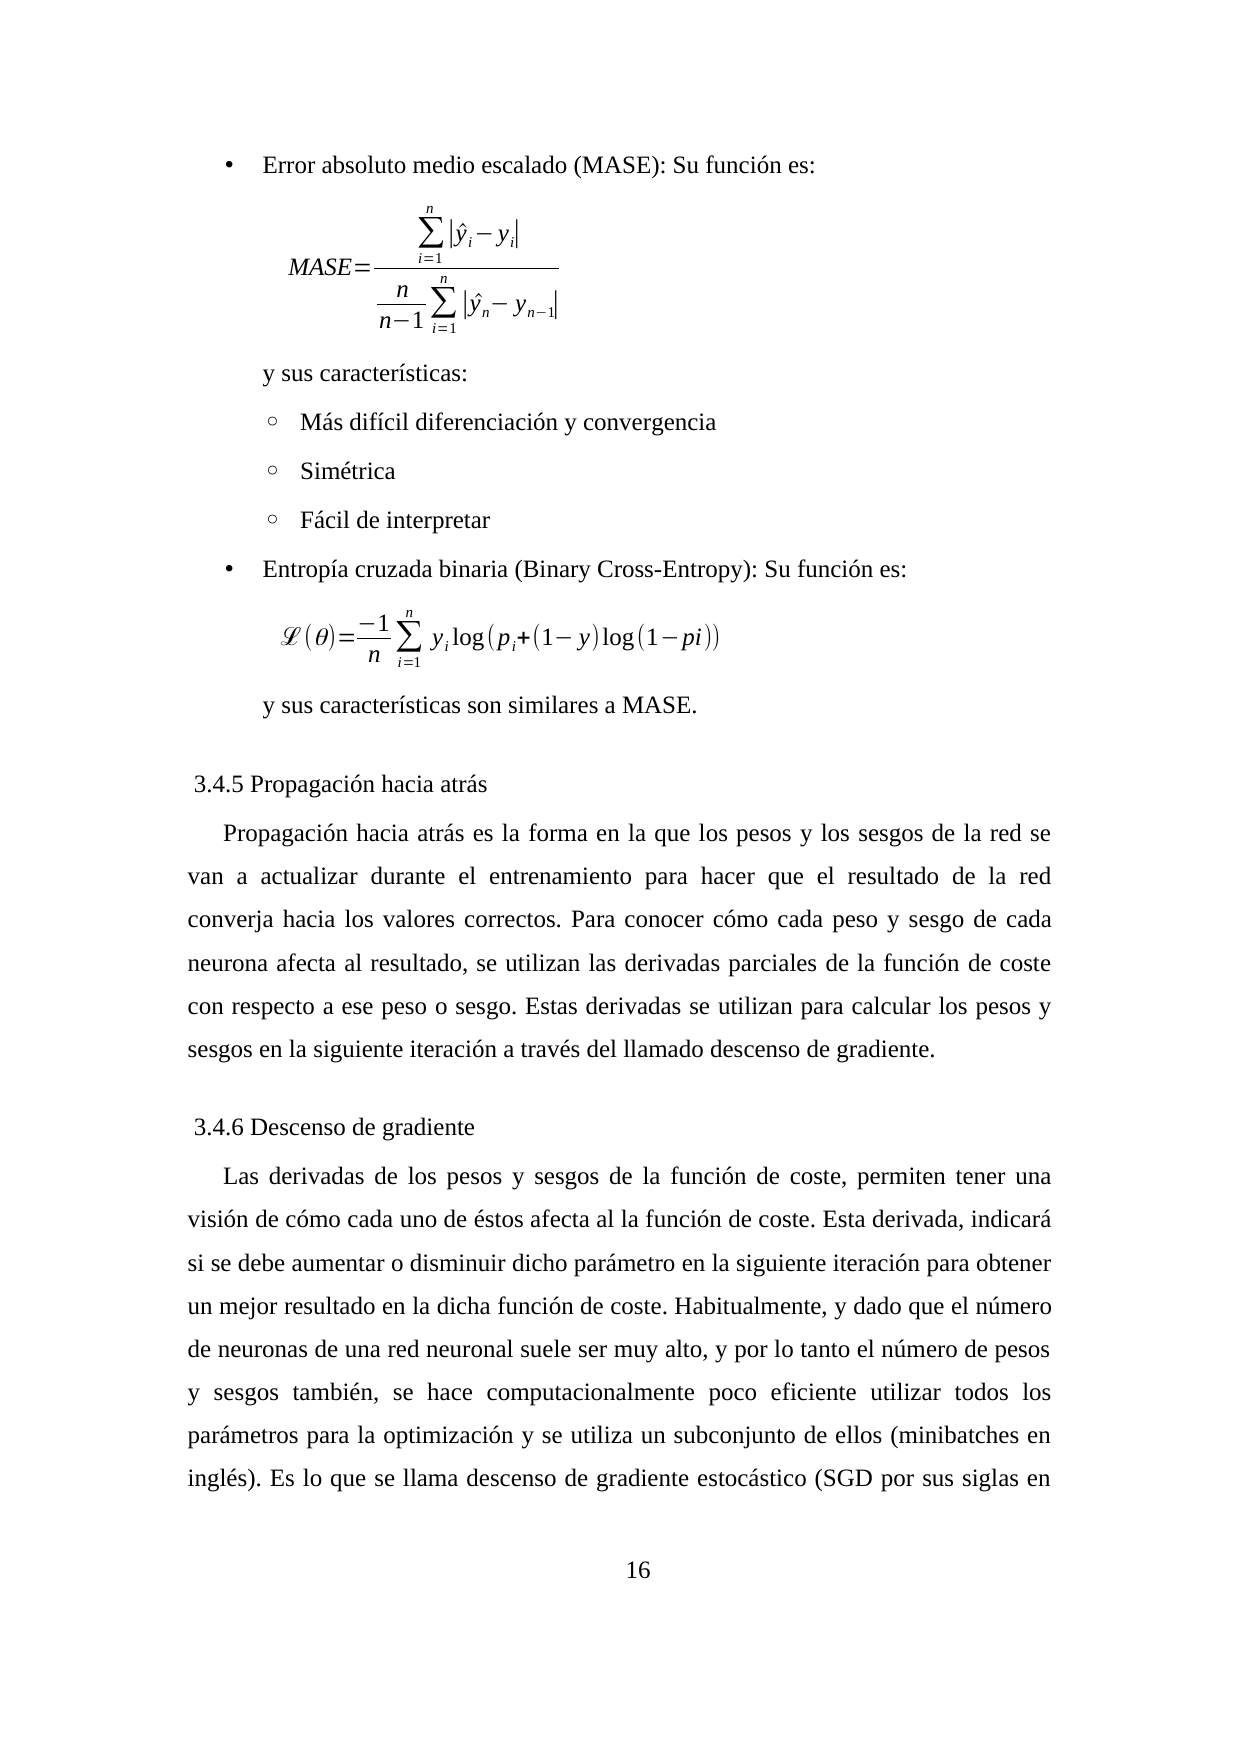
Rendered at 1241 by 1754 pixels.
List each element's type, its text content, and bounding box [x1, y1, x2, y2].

list Entropía cruzada binaria (Binary Cross-Entropy): Su función es: [225, 554, 1053, 583]
text Las derivadas de los pesos y sesgos de la función de coste, permiten tener una visión de cómo cada uno de éstos afecta al la función de coste. Esta derivada, indicará si se debe aumentar o disminuir dicho parámetro en la siguiente iteración para obtener un mejor resultado en la dicha función de coste. Habitualmente, y dado que el número de neuronas de una red neuronal suele ser muy alto, y por lo tanto el número de pesos y sesgos también, se hace computacionalmente poco eficiente utilizar todos los parámetros para la optimización y se utiliza un subconjunto de ellos (minibatches en inglés). Es lo que se llama descenso de gradiente estocástico (SGD por sus siglas en [187, 1161, 1053, 1492]
subtitle Descenso de gradiente [187, 1112, 1053, 1141]
text Propagación hacia atrás es la forma en la que los pesos y los sesgos de la red se van a actualizar durante el entrenamiento para hacer que el resultado de la red converja hacia los valores correctos. Para conocer cómo cada peso y sesgo de cada neurona afecta al resultado, se utilizan las derivadas parciales de la función de coste con respecto a ese peso o sesgo. Estas derivadas se utilizan para calcular los pesos y sesgos en la siguiente iteración a través del llamado descenso de gradiente. [187, 818, 1053, 1063]
list Error absoluto medio escalado (MASE): Su función es: [225, 150, 1053, 179]
list Fácil de interpretar [262, 505, 1053, 534]
list Más difícil diferenciación y convergencia [262, 407, 1053, 436]
subtitle Propagación hacia atrás [187, 769, 1053, 798]
list Simétrica [262, 456, 1053, 484]
list y sus características: [225, 358, 1053, 386]
list y sus características son similares a MASE. [225, 691, 1053, 719]
